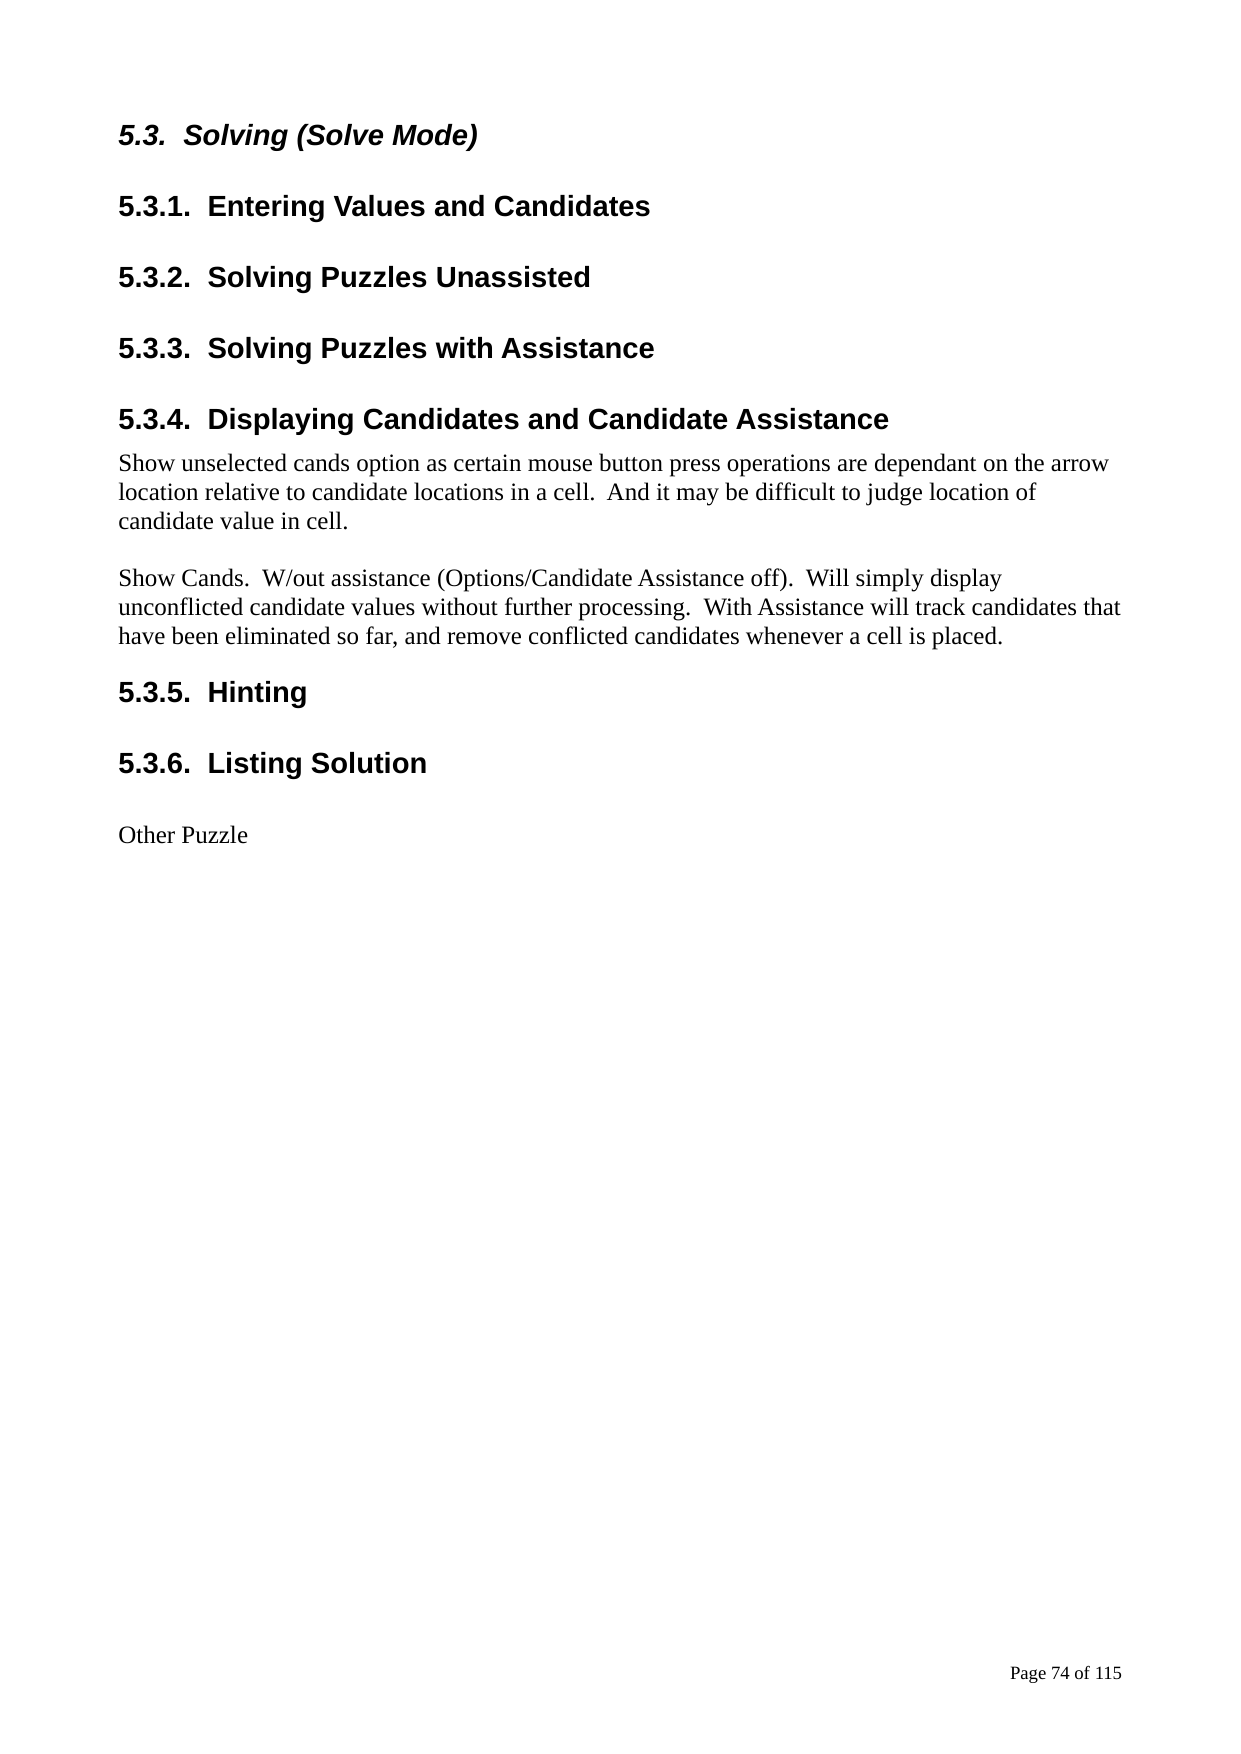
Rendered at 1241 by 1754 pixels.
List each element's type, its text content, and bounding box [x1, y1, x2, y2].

subtitle Solving Puzzles with Assistance [118, 331, 1122, 365]
subtitle Solving (Solve Mode) [118, 118, 1122, 152]
text Show unselected cands option as certain mouse button press operations are dependant on the arrow location relative to candidate locations in a cell. And it may be difficult to judge location of candidate value in cell. [118, 448, 1122, 534]
subtitle Hinting [118, 674, 1122, 708]
subtitle Solving Puzzles Unassisted [118, 260, 1122, 294]
subtitle Listing Solution [118, 746, 1122, 779]
subtitle Displaying Candidates and Candidate Assistance [118, 402, 1122, 436]
subtitle Entering Values and Candidates [118, 189, 1122, 223]
text Show Cands. W/out assistance (Options/Candidate Assistance off). Will simply display unconflicted candidate values without further processing. With Assistance will track candidates that have been eliminated so far, and remove conflicted candidates whenever a cell is placed. [118, 563, 1122, 649]
text Other Puzzle [118, 820, 1122, 849]
